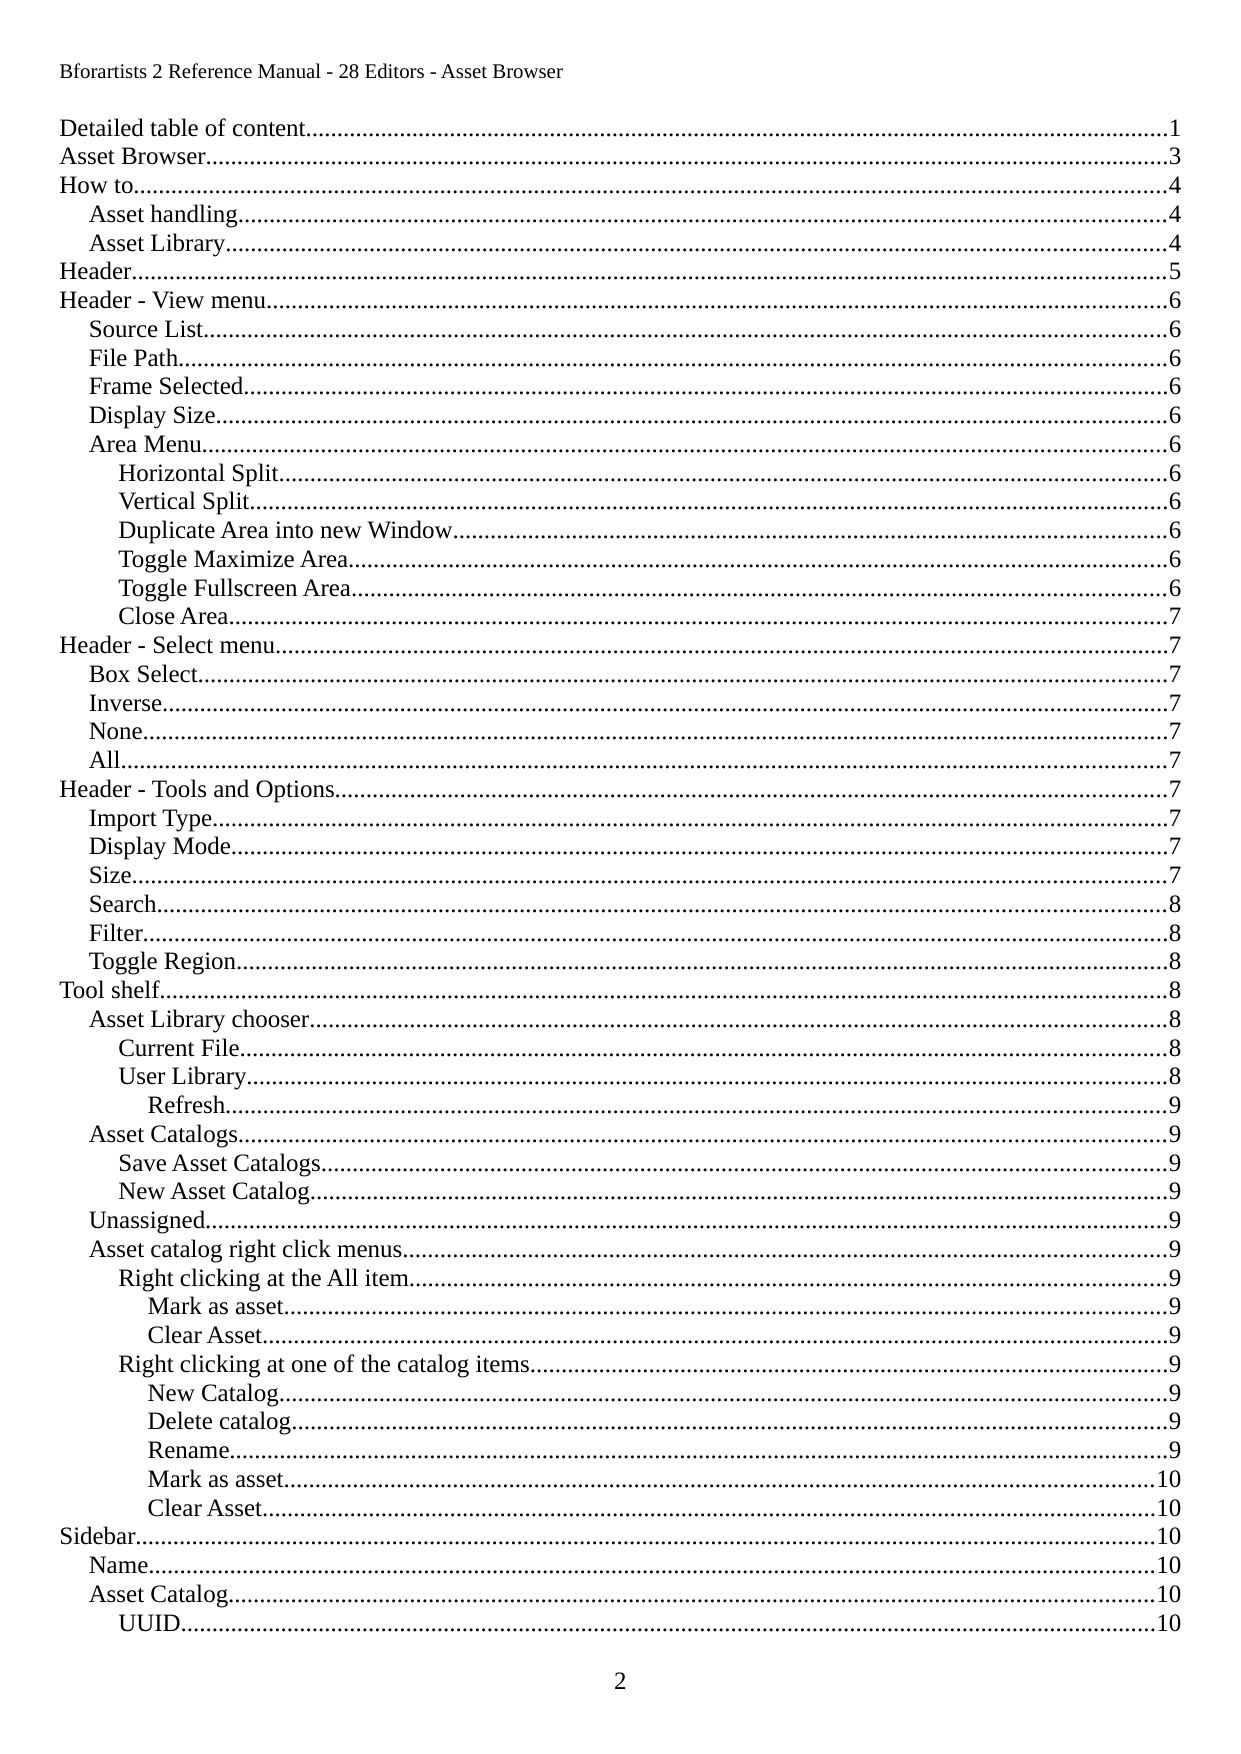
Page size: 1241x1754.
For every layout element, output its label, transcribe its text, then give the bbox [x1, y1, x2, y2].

text Box Select 7 [88, 659, 1181, 688]
text All 7 [88, 745, 1181, 774]
text Search 8 [88, 889, 1181, 918]
text Asset Library chooser 8 [88, 1004, 1181, 1033]
text Refresh 9 [147, 1090, 1181, 1119]
text Name 10 [88, 1550, 1181, 1579]
text Area Menu 6 [88, 429, 1181, 458]
text Frame Selected 6 [88, 371, 1181, 400]
text Horizontal Split 6 [118, 458, 1181, 486]
text Asset Catalogs 9 [88, 1119, 1181, 1148]
text Sidebar 10 [59, 1521, 1181, 1550]
text Right clicking at one of the catalog items 9 [118, 1349, 1181, 1378]
text Header - Tools and Options 7 [59, 774, 1181, 803]
text Header 5 [59, 256, 1181, 285]
text Toggle Maximize Area 6 [118, 544, 1181, 573]
text How to 4 [59, 170, 1181, 199]
text Inverse 7 [88, 688, 1181, 716]
text Rename 9 [147, 1435, 1181, 1464]
text Size 7 [88, 860, 1181, 889]
text Asset Browser 3 [59, 141, 1181, 170]
text Save Asset Catalogs 9 [118, 1148, 1181, 1176]
text New Catalog 9 [147, 1378, 1181, 1406]
text Close Area 7 [118, 601, 1181, 630]
text Source List 6 [88, 314, 1181, 343]
text Unassigned 9 [88, 1205, 1181, 1234]
text Display Mode 7 [88, 831, 1181, 860]
text Toggle Fullscreen Area 6 [118, 573, 1181, 601]
text New Asset Catalog 9 [118, 1176, 1181, 1205]
text Vertical Split 6 [118, 486, 1181, 515]
text Detailed table of content 1 [59, 113, 1181, 141]
text Header - View menu 6 [59, 285, 1181, 314]
text File Path 6 [88, 343, 1181, 371]
text Duplicate Area into new Window 6 [118, 515, 1181, 544]
text Import Type 7 [88, 803, 1181, 831]
text Toggle Region 8 [88, 946, 1181, 975]
text Delete catalog 9 [147, 1406, 1181, 1435]
text None 7 [88, 716, 1181, 745]
text Mark as asset 10 [147, 1464, 1181, 1493]
text Asset handling 4 [88, 199, 1181, 228]
text Clear Asset 9 [147, 1320, 1181, 1349]
text Display Size 6 [88, 400, 1181, 429]
text Mark as asset 9 [147, 1291, 1181, 1320]
text Header - Select menu 7 [59, 630, 1181, 659]
text Asset Catalog 10 [88, 1579, 1181, 1608]
text User Library 8 [118, 1061, 1181, 1090]
text UUID 10 [118, 1608, 1181, 1636]
text Clear Asset 10 [147, 1493, 1181, 1521]
text Asset Library 4 [88, 228, 1181, 256]
text Asset catalog right click menus 9 [88, 1234, 1181, 1263]
text Current File 8 [118, 1033, 1181, 1061]
text Right clicking at the All item 9 [118, 1263, 1181, 1291]
text Tool shelf 8 [59, 975, 1181, 1004]
text Filter 8 [88, 918, 1181, 946]
